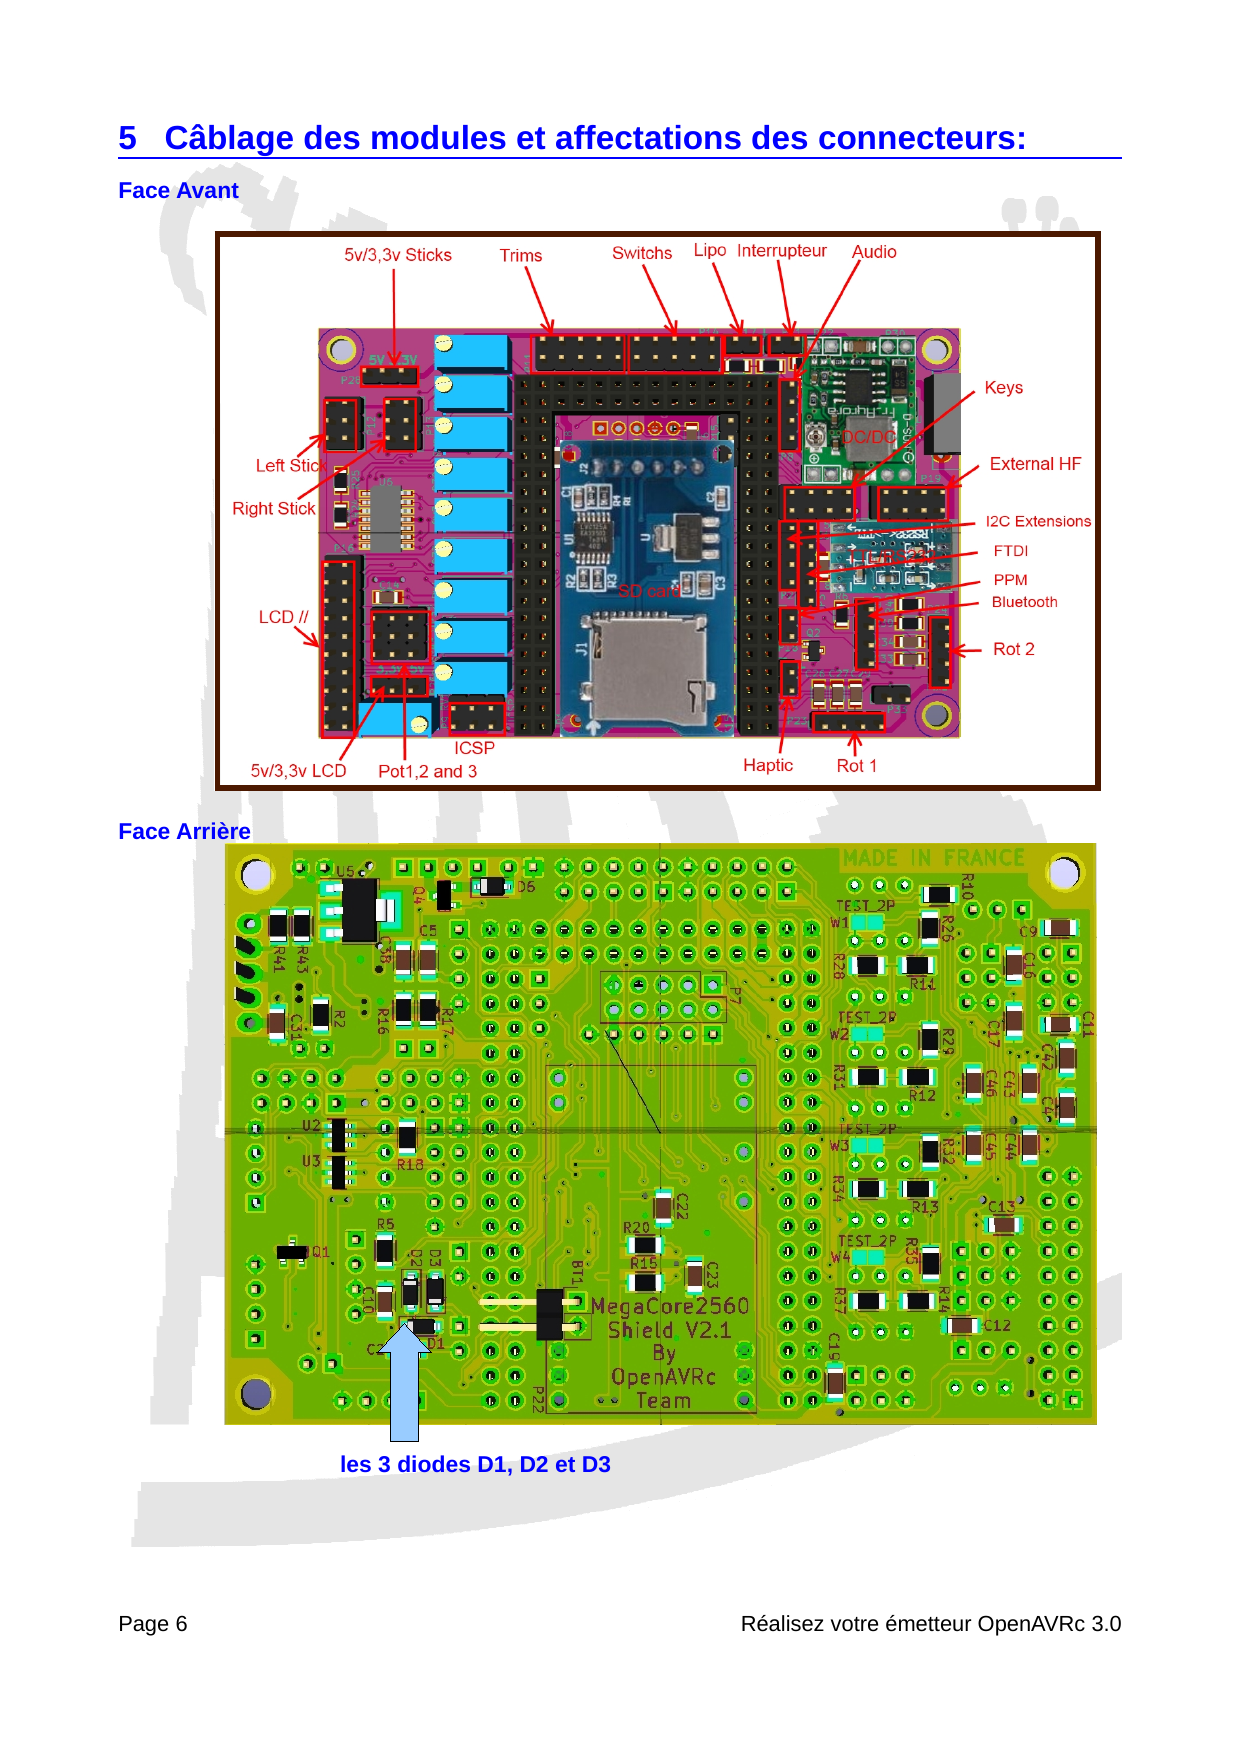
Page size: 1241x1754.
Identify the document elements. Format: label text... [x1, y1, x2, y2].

text les 3 diodes D1, D2 et D3 [118, 1451, 1122, 1477]
subtitle 5 Câblage des modules et affectations des connecteurs: [118, 118, 1122, 157]
picture [220, 237, 1095, 785]
text Face Arrière [118, 818, 1122, 844]
text Face Avant [118, 177, 1122, 204]
picture [224, 843, 1097, 1425]
